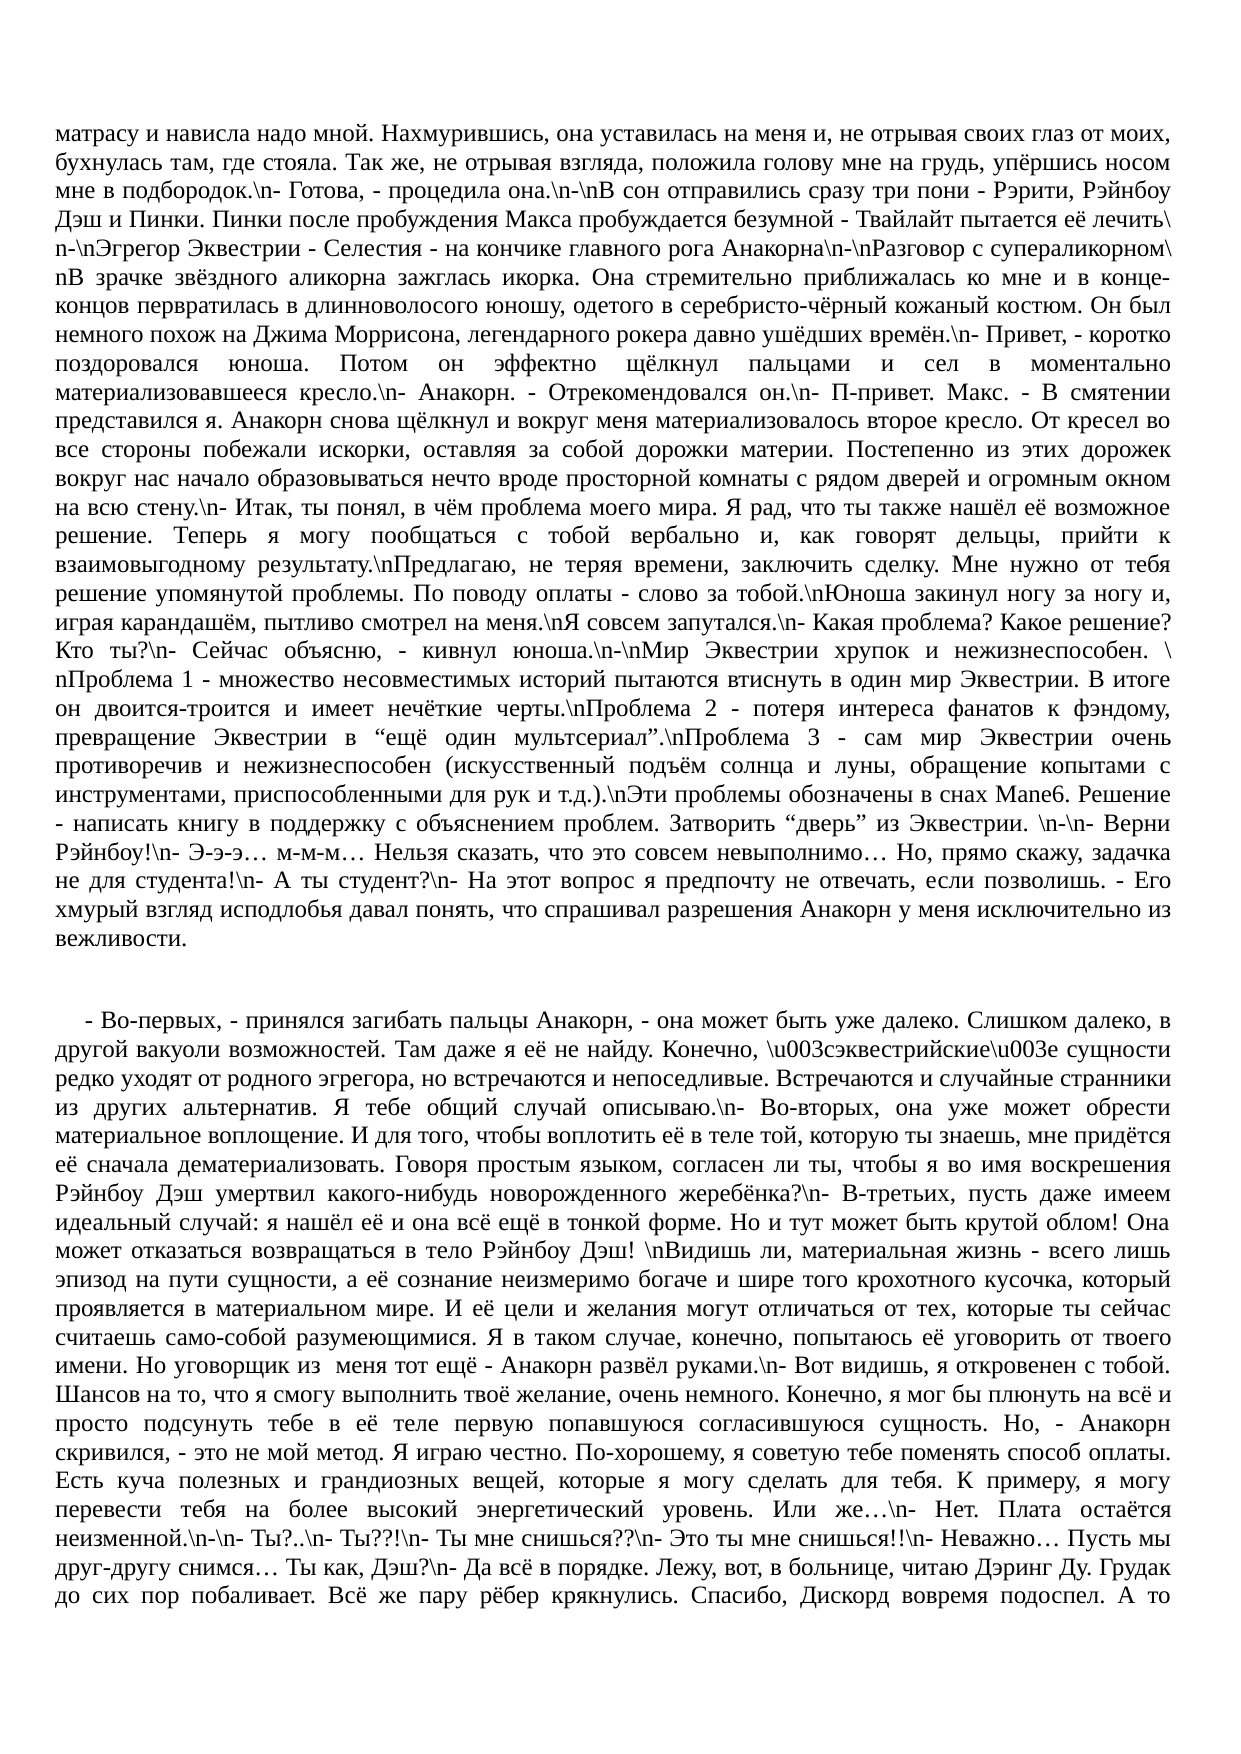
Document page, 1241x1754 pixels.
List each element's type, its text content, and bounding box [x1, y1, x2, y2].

text матрасу и нависла надо мной. Нахмурившись, она уставилась на меня и, не отрывая своих глаз от моих, бухнулась там, где стояла. Так же, не отрывая взгляда, положила голову мне на грудь, упёршись носом мне в подбородок.\n- Готова, - процедила она.\n-\nВ сон отправились сразу три пони - Рэрити, Рэйнбоу Дэш и Пинки. Пинки после пробуждения Макса пробуждается безумной - Твайлайт пытается её лечить\n-\nЭгрегор Эквестрии - Селестия - на кончике главного рога Анакорна\n-\nРазговор с супераликорном\nВ зрачке звёздного аликорна зажглась икорка. Она стремительно приближалась ко мне и в конце-концов первратилась в длинноволосого юношу, одетого в серебристо-чёрный кожаный костюм. Он был немного похож на Джима Моррисона, легендарного рокера давно ушёдших времён.\n- Привет, - коротко поздоровался юноша. Потом он эффектно щёлкнул пальцами и сел в моментально материализовавшееся кресло.\n- Анакорн. - Отрекомендовался он.\n- П-привет. Макс. - В смятении представился я. Анакорн снова щёлкнул и вокруг меня материализовалось второе кресло. От кресел во все стороны побежали искорки, оставляя за собой дорожки материи. Постепенно из этих дорожек вокруг нас начало образовываться нечто вроде просторной комнаты с рядом дверей и огромным окном на всю стену.\n- Итак, ты понял, в чём проблема моего мира. Я рад, что ты также нашёл её возможное решение. Теперь я могу пообщаться с тобой вербально и, как говорят дельцы, прийти к взаимовыгодному результату.\nПредлагаю, не теряя времени, заключить сделку. Мне нужно от тебя решение упомянутой проблемы. По поводу оплаты - слово за тобой.\nЮноша закинул ногу за ногу и, играя карандашём, пытливо смотрел на меня.\nЯ совсем запутался.\n- Какая проблема? Какое решение? Кто ты?\n- Сейчас объясню, - кивнул юноша.\n-\nМир Эквестрии хрупок и нежизнеспособен. \nПроблема 1 - множество несовместимых историй пытаются втиснуть в один мир Эквестрии. В итоге он двоится-троится и имеет нечёткие черты.\nПроблема 2 - потеря интереса фанатов к фэндому, превращение Эквестрии в “ещё один мультсериал”.\nПроблема 3 - сам мир Эквестрии очень противоречив и нежизнеспособен (искусственный подъём солнца и луны, обращение копытами с инструментами, приспособленными для рук и т.д.).\nЭти проблемы обозначены в снах Mane6. Решение - написать книгу в поддержку с объяснением проблем. Затворить “дверь” из Эквестрии. \n-\n- Верни Рэйнбоу!\n- Э-э-э… м-м-м… Нельзя сказать, что это совсем невыполнимо… Но, прямо скажу, задачка не для студента!\n- А ты студент?\n- На этот вопрос я предпочту не отвечать, если позволишь. - Его хмурый взгляд исподлобья давал понять, что спрашивал разрешения Анакорн у меня исключительно из вежливости. [55, 118, 1172, 952]
text - Во-первых, - принялся загибать пальцы Анакорн, - она может быть уже далеко. Слишком далеко, в другой вакуоли возможностей. Там даже я её не найду. Конечно, \u003cэквестрийские\u003e сущности редко уходят от родного эгрегора, но встречаются и непоседливые. Встречаются и случайные странники из других альтернатив. Я тебе общий случай описываю.\n- Во-вторых, она уже может обрести материальное воплощение. И для того, чтобы воплотить её в теле той, которую ты знаешь, мне придётся её сначала дематериализовать. Говоря простым языком, согласен ли ты, чтобы я во имя воскрешения Рэйнбоу Дэш умертвил какого-нибудь новорожденного жеребёнка?\n- В-третьих, пусть даже имеем идеальный случай: я нашёл её и она всё ещё в тонкой форме. Но и тут может быть крутой облом! Она может отказаться возвращаться в тело Рэйнбоу Дэш! \nВидишь ли, материальная жизнь - всего лишь эпизод на пути сущности, а её сознание неизмеримо богаче и шире того крохотного кусочка, который проявляется в материальном мире. И её цели и желания могут отличаться от тех, которые ты сейчас считаешь само-собой разумеющимися. Я в таком случае, конечно, попытаюсь её уговорить от твоего имени. Но уговорщик из меня тот ещё - Анакорн развёл руками.\n- Вот видишь, я откровенен с тобой. Шансов на то, что я смогу выполнить твоё желание, очень немного. Конечно, я мог бы плюнуть на всё и просто подсунуть тебе в её теле первую попавшуюся согласившуюся сущность. Но, - Анакорн скривился, - это не мой метод. Я играю честно. По-хорошему, я советую тебе поменять способ оплаты. Есть куча полезных и грандиозных вещей, которые я могу сделать для тебя. К примеру, я могу перевести тебя на более высокий энергетический уровень. Или же…\n- Нет. Плата остаётся неизменной.\n-\n- Ты?..\n- Ты??!\n- Ты мне снишься??\n- Это ты мне снишься!!\n- Неважно… Пусть мы друг-другу снимся… Ты как, Дэш?\n- Да всё в порядке. Лежу, вот, в больнице, читаю Дэринг Ду. Грудак до сих пор побаливает. Всё же пару рёбер крякнулись. Спасибо, Дискорд вовремя подоспел. А то [55, 1006, 1172, 1609]
